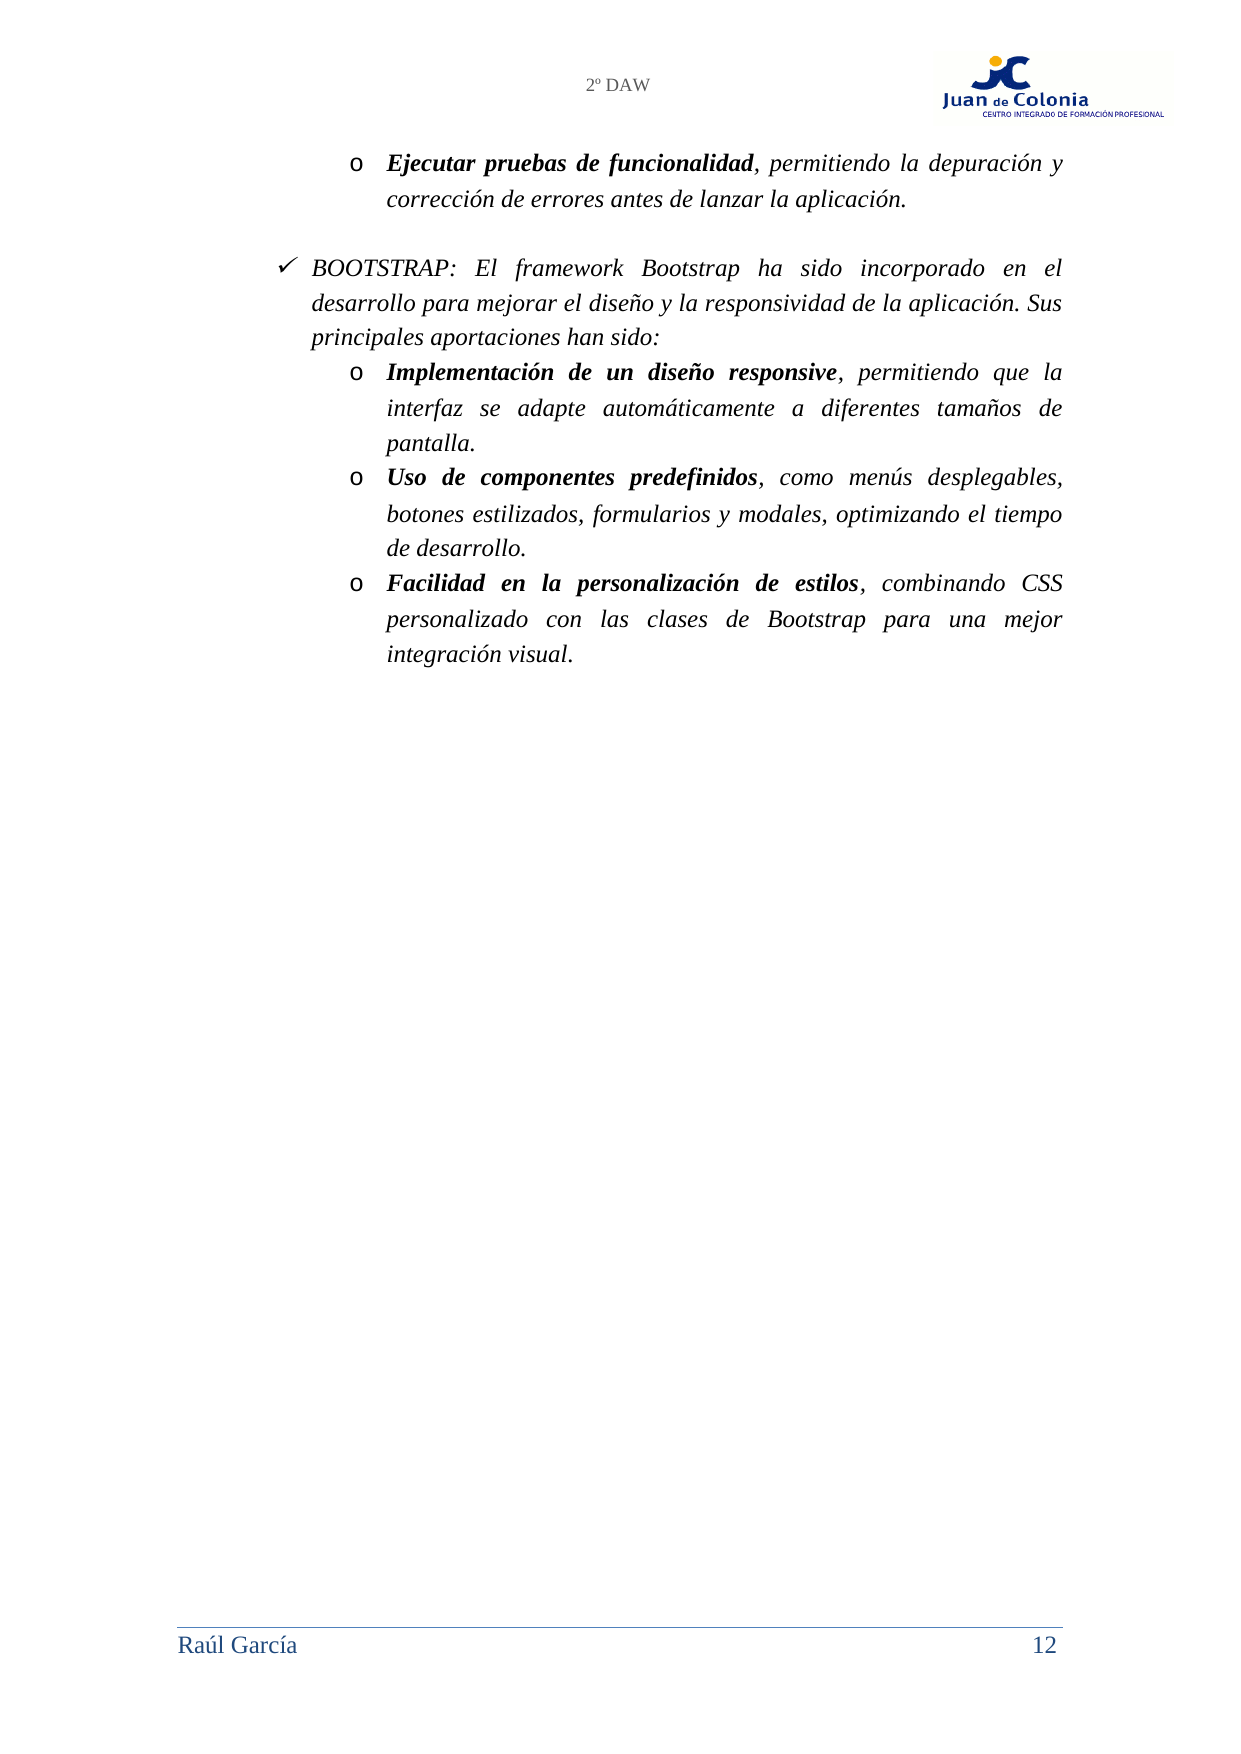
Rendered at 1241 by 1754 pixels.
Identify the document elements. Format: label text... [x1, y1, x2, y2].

list Implementación de un diseño responsive, permitiendo que la interfaz se adapte automáticamente a diferentes tamaños de pantalla. [349, 357, 1063, 456]
list Ejecutar pruebas de funcionalidad, permitiendo la depuración y corrección de errores antes de lanzar la aplicación. [349, 148, 1063, 213]
picture [933, 51, 1175, 126]
list BOOTSTRAP: El framework Bootstrap ha sido incorporado en el desarrollo para mejorar el diseño y la responsividad de la aplicación. Sus principales aportaciones han sido: [274, 253, 1063, 351]
list Uso de componentes predefinidos, como menús desplegables, botones estilizados, formularios y modales, optimizando el tiempo de desarrollo. [349, 462, 1063, 562]
list Facilidad en la personalización de estilos, combinando CSS personalizado con las clases de Bootstrap para una mejor integración visual. [349, 568, 1063, 667]
